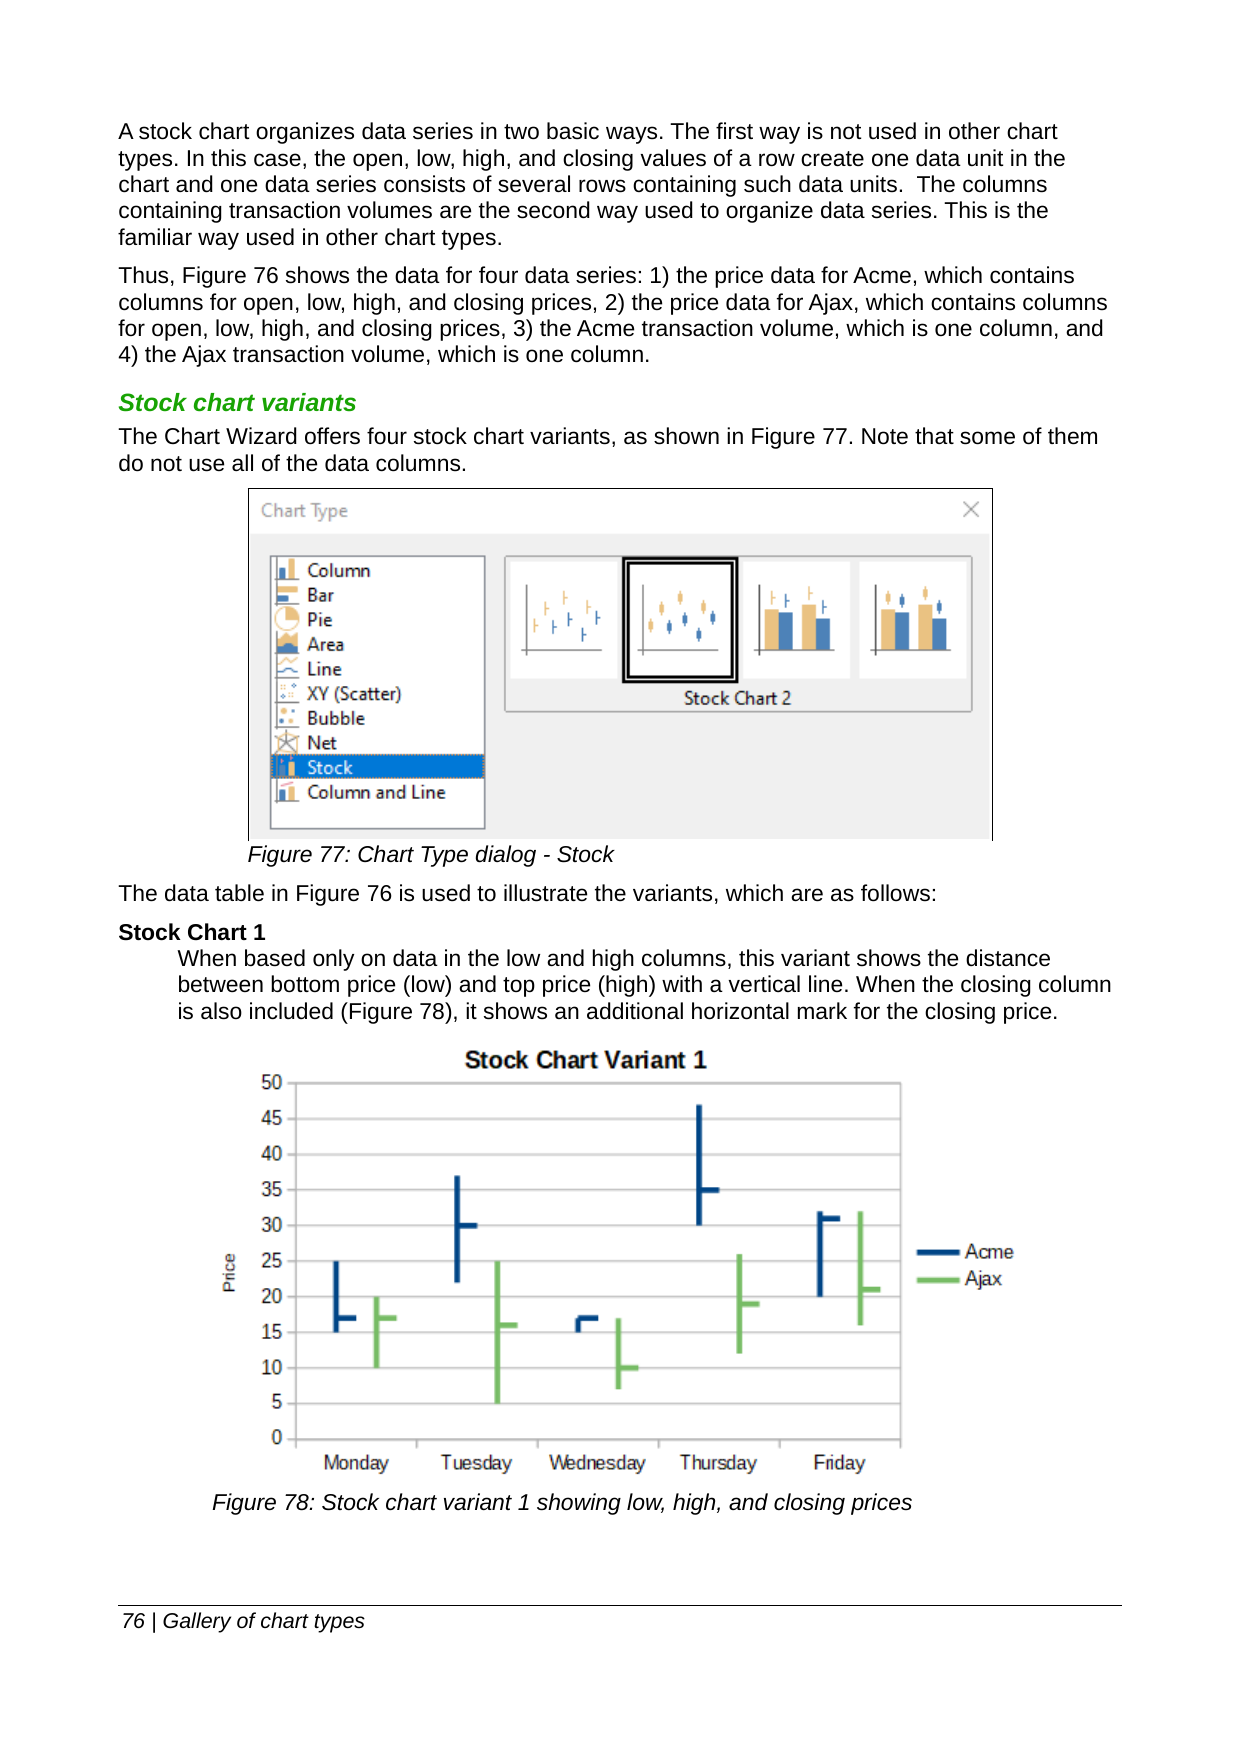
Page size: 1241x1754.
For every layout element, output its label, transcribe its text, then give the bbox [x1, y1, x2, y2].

text Figure 77: Chart Type dialog - Stock [247, 839, 993, 868]
text Stock Chart 1 [118, 919, 1122, 945]
text The data table in Figure 76 is used to illustrate the variants, which are as follows: [118, 880, 1122, 906]
text Thus, Figure 76 shows the data for four data series: 1) the price data for Acme, which contains columns for open, low, high, and closing prices, 2) the price data for Ajax, which contains columns for open, low, high, and closing prices, 3) the Acme transaction volume, which is one column, and 4) the Ajax transaction volume, which is one column. [118, 262, 1122, 368]
text A stock chart organizes data series in two basic ways. The first way is not used in other chart types. In this case, the open, low, high, and closing values of a row create one data unit in the chart and one data series consists of several rows containing such data units. The columns containing transaction volumes are the second way used to organize data series. This is the familiar way used in other chart types. [118, 118, 1122, 250]
text The Chart Wizard offers four stock chart variants, as shown in Figure 77. Note that some of them do not use all of the data columns. [118, 423, 1122, 476]
picture [250, 491, 990, 839]
subtitle Stock chart variants [118, 388, 1122, 417]
picture [211, 1036, 1029, 1489]
text Figure 78: Stock chart variant 1 showing low, high, and closing prices [212, 1489, 1028, 1515]
text When based only on data in the low and high columns, this variant shows the distance between bottom price (low) and top price (high) with a vertical line. When the closing column is also included (Figure 78), it shows an additional horizontal mark for the closing price. [177, 945, 1122, 1024]
